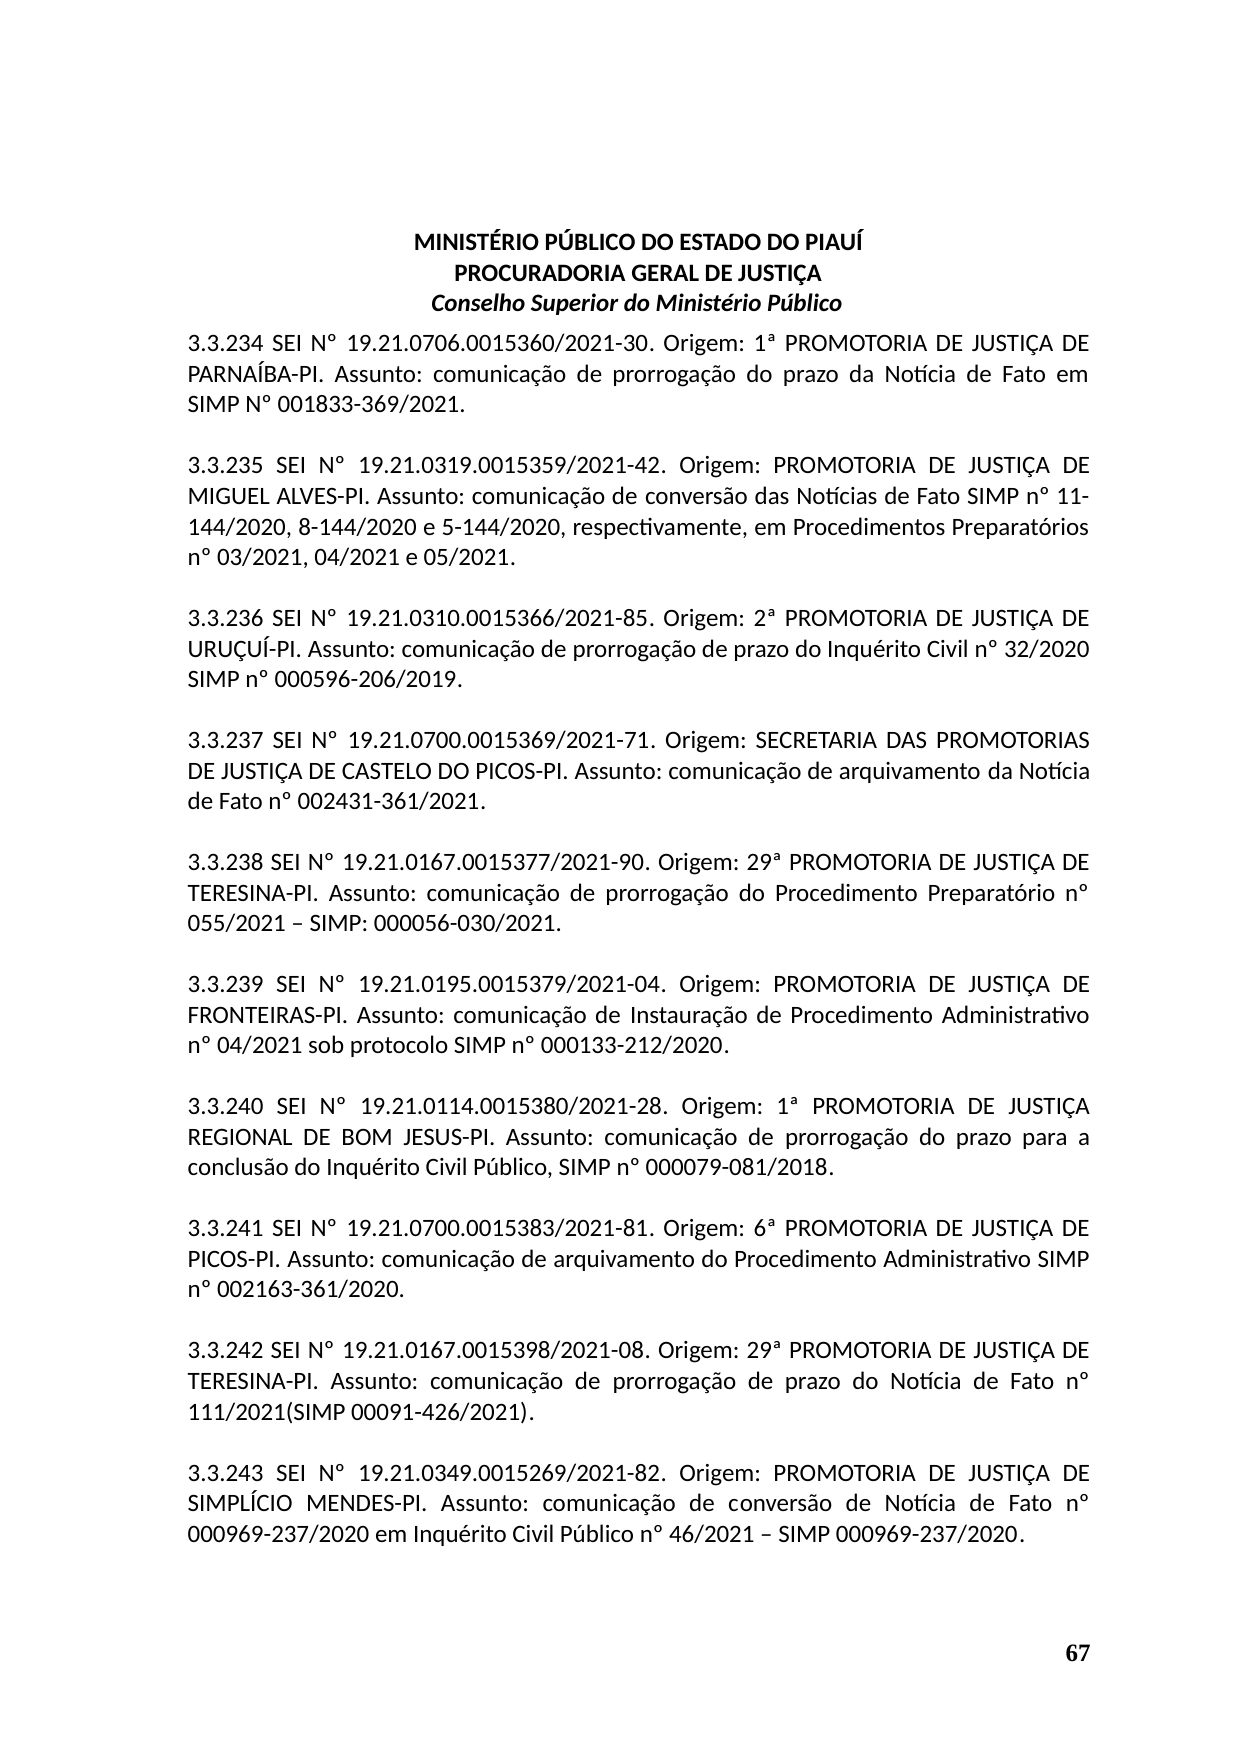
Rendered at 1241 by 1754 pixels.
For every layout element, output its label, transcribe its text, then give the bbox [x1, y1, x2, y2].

text 3.3.234 SEI Nº 19.21.0706.0015360/2021-30. Origem: 1ª PROMOTORIA DE JUSTIÇA DE PARNAÍBA-PI. Assunto: comunicação de prorrogação do prazo da Notícia de Fato em SIMP Nº 001833-369/2021. [187, 327, 1090, 419]
text 3.3.235 SEI Nº 19.21.0319.0015359/2021-42. Origem: PROMOTORIA DE JUSTIÇA DE MIGUEL ALVES-PI. Assunto: comunicação de conversão das Notícias de Fato SIMP nº 11-144/2020, 8-144/2020 e 5-144/2020, respectivamente, em Procedimentos Preparatórios nº 03/2021, 04/2021 e 05/2021. [187, 449, 1090, 572]
text 3.3.238 SEI Nº 19.21.0167.0015377/2021-90. Origem: 29ª PROMOTORIA DE JUSTIÇA DE TERESINA-PI. Assunto: comunicação de prorrogação do Procedimento Preparatório nº 055/2021 – SIMP: 000056-030/2021. [187, 846, 1090, 938]
text 3.3.236 SEI Nº 19.21.0310.0015366/2021-85. Origem: 2ª PROMOTORIA DE JUSTIÇA DE URUÇUÍ-PI. Assunto: comunicação de prorrogação de prazo do Inquérito Civil nº 32/2020 SIMP nº 000596-206/2019. [187, 602, 1090, 694]
text 3.3.242 SEI Nº 19.21.0167.0015398/2021-08. Origem: 29ª PROMOTORIA DE JUSTIÇA DE TERESINA-PI. Assunto: comunicação de prorrogação de prazo do Notícia de Fato nº 111/2021(SIMP 00091-426/2021). [187, 1335, 1090, 1426]
text 3.3.243 SEI Nº 19.21.0349.0015269/2021-82. Origem: PROMOTORIA DE JUSTIÇA DE SIMPLÍCIO MENDES-PI. Assunto: comunicação de conversão de Notícia de Fato nº 000969-237/2020 em Inquérito Civil Público nº 46/2021 – SIMP 000969-237/2020. [187, 1457, 1090, 1548]
text 3.3.241 SEI Nº 19.21.0700.0015383/2021-81. Origem: 6ª PROMOTORIA DE JUSTIÇA DE PICOS-PI. Assunto: comunicação de arquivamento do Procedimento Administrativo SIMP nº 002163-361/2020. [187, 1213, 1090, 1304]
text 3.3.239 SEI Nº 19.21.0195.0015379/2021-04. Origem: PROMOTORIA DE JUSTIÇA DE FRONTEIRAS-PI. Assunto: comunicação de Instauração de Procedimento Administrativo nº 04/2021 sob protocolo SIMP nº 000133-212/2020. [187, 968, 1090, 1060]
text 3.3.237 SEI Nº 19.21.0700.0015369/2021-71. Origem: SECRETARIA DAS PROMOTORIAS DE JUSTIÇA DE CASTELO DO PICOS-PI. Assunto: comunicação de arquivamento da Notícia de Fato nº 002431-361/2021. [187, 724, 1090, 816]
text 3.3.240 SEI Nº 19.21.0114.0015380/2021-28. Origem: 1ª PROMOTORIA DE JUSTIÇA REGIONAL DE BOM JESUS-PI. Assunto: comunicação de prorrogação do prazo para a conclusão do Inquérito Civil Público, SIMP nº 000079-081/2018. [187, 1091, 1090, 1182]
